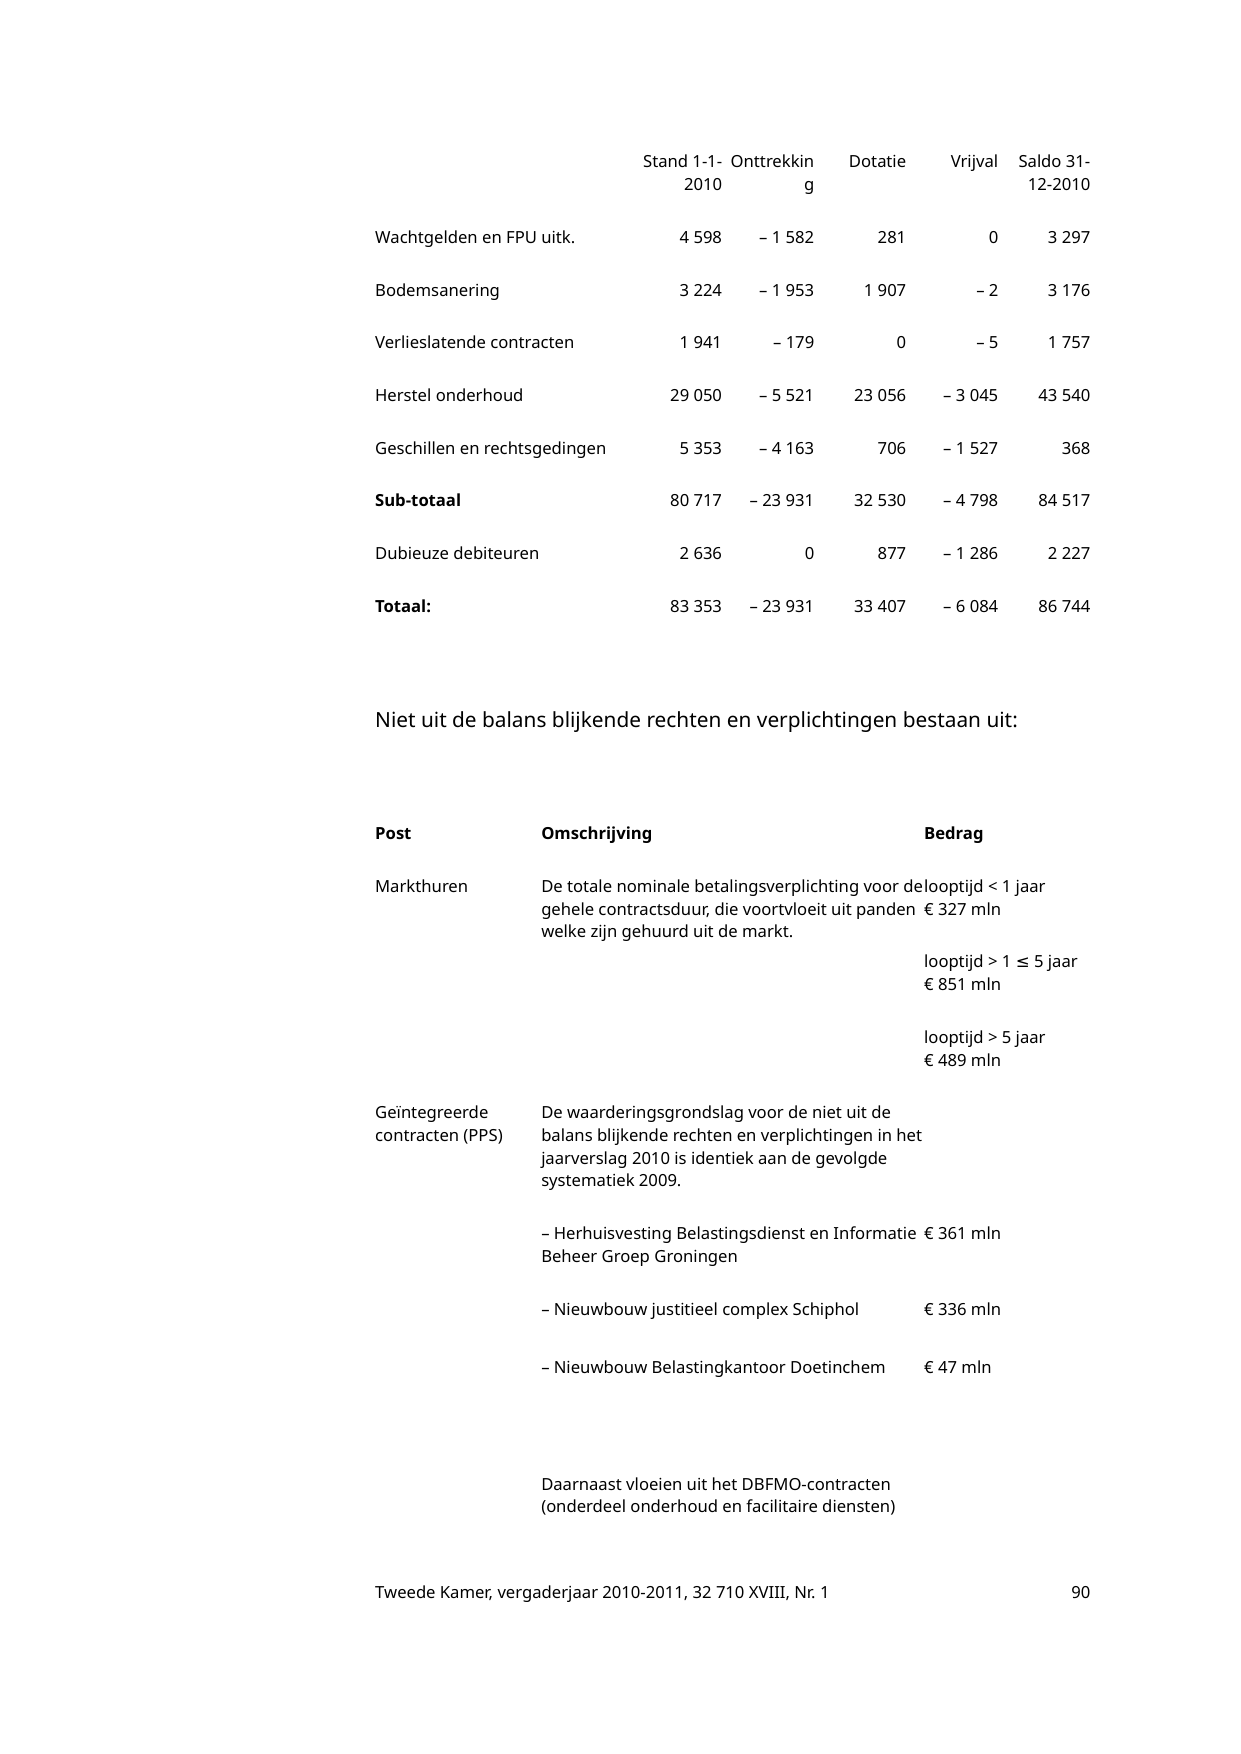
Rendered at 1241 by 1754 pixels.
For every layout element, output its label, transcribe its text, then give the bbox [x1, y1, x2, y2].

table_cell – 4 798 [906, 489, 998, 542]
table_header Dotatie [814, 150, 906, 225]
table_cell 84 517 [998, 489, 1090, 542]
table_cell € 361 mln [924, 1222, 1090, 1297]
table_header Onttrekking [722, 150, 814, 225]
table_cell 80 717 [630, 489, 722, 542]
table_header Omschrijving [541, 822, 924, 874]
table_cell – 2 [906, 278, 998, 331]
table_cell – 23 931 [722, 489, 814, 542]
table_cell De totale nominale betalingsverplichting voor de gehele contractsduur, die voortvloeit uit panden welke zijn gehuurd uit de markt. [541, 875, 924, 1101]
table_cell Verlieslatende contracten [375, 331, 630, 383]
table_cell [375, 1222, 541, 1297]
table_cell – 1 286 [906, 542, 998, 594]
table_cell Sub-totaal [375, 489, 630, 542]
table_cell Dubieuze debiteuren [375, 542, 630, 594]
table_cell € 336 mln [924, 1297, 1090, 1356]
table_cell 2 227 [998, 542, 1090, 594]
table_cell 1 907 [814, 278, 906, 331]
table_cell 43 540 [998, 384, 1090, 436]
table_cell [375, 1473, 541, 1531]
table_header [375, 150, 630, 225]
table_cell 23 056 [814, 384, 906, 436]
table_cell [375, 1414, 541, 1472]
table_cell 368 [998, 436, 1090, 489]
table_cell [924, 1414, 1090, 1472]
table_cell 3 297 [998, 225, 1090, 278]
table_cell – 3 045 [906, 384, 998, 436]
table_cell 2 636 [630, 542, 722, 594]
table_cell € 47 mln [924, 1356, 1090, 1414]
table_header Post [375, 822, 541, 874]
table_cell 877 [814, 542, 906, 594]
table_cell 29 050 [630, 384, 722, 436]
table_cell – 6 084 [906, 594, 998, 647]
table_header Bedrag [924, 822, 1090, 874]
table_cell – Nieuwbouw justitieel complex Schiphol [541, 1297, 924, 1356]
table_cell [375, 1297, 541, 1356]
table_cell 1 757 [998, 331, 1090, 383]
table_cell Bodemsanering [375, 278, 630, 331]
table_cell Totaal: [375, 594, 630, 647]
table_cell [541, 1414, 924, 1472]
table_cell – Herhuisvesting Belastingsdienst en Informatie Beheer Groep Groningen [541, 1222, 924, 1297]
table_header Saldo 31-12-2010 [998, 150, 1090, 225]
table_cell De waarderingsgrondslag voor de niet uit de balans blijkende rechten en verplichtingen in het jaarverslag 2010 is identiek aan de gevolgde systematiek 2009. [541, 1101, 924, 1222]
table_cell – 1 953 [722, 278, 814, 331]
table_header Stand 1-1-2010 [630, 150, 722, 225]
table_cell Geïntegreerde contracten (PPS) [375, 1101, 541, 1222]
table_cell – 179 [722, 331, 814, 383]
table_cell – 4 163 [722, 436, 814, 489]
table_cell 281 [814, 225, 906, 278]
table_cell – 5 [906, 331, 998, 383]
table_cell Herstel onderhoud [375, 384, 630, 436]
text Niet uit de balans blijkende rechten en verplichtingen bestaan uit: [375, 706, 1090, 734]
table_cell 4 598 [630, 225, 722, 278]
table_cell – Nieuwbouw Belastingkantoor Doetinchem [541, 1356, 924, 1414]
table_cell 0 [814, 331, 906, 383]
table_cell 5 353 [630, 436, 722, 489]
table_cell Geschillen en rechtsgedingen [375, 436, 630, 489]
table_cell 83 353 [630, 594, 722, 647]
table_cell 32 530 [814, 489, 906, 542]
table_cell – 23 931 [722, 594, 814, 647]
table_cell 3 224 [630, 278, 722, 331]
table_cell Wachtgelden en FPU uitk. [375, 225, 630, 278]
table_header Vrijval [906, 150, 998, 225]
table_cell Daarnaast vloeien uit het DBFMO-contracten (onderdeel onderhoud en facilitaire diensten) [541, 1473, 924, 1531]
table_cell [924, 1473, 1090, 1531]
table_cell Markthuren [375, 875, 541, 1101]
table_cell 0 [722, 542, 814, 594]
table_cell 86 744 [998, 594, 1090, 647]
table_cell 3 176 [998, 278, 1090, 331]
table_cell 0 [906, 225, 998, 278]
table_cell – 5 521 [722, 384, 814, 436]
table_cell 1 941 [630, 331, 722, 383]
table_cell [924, 1101, 1090, 1222]
table_cell [375, 1356, 541, 1414]
table_cell – 1 582 [722, 225, 814, 278]
table_cell 706 [814, 436, 906, 489]
table_cell looptijd < 1 jaar € 327 mln looptijd > 1 ≤ 5 jaar € 851 mln looptijd > 5 jaar € 489 mln [924, 875, 1090, 1101]
table_cell – 1 527 [906, 436, 998, 489]
table_cell 33 407 [814, 594, 906, 647]
